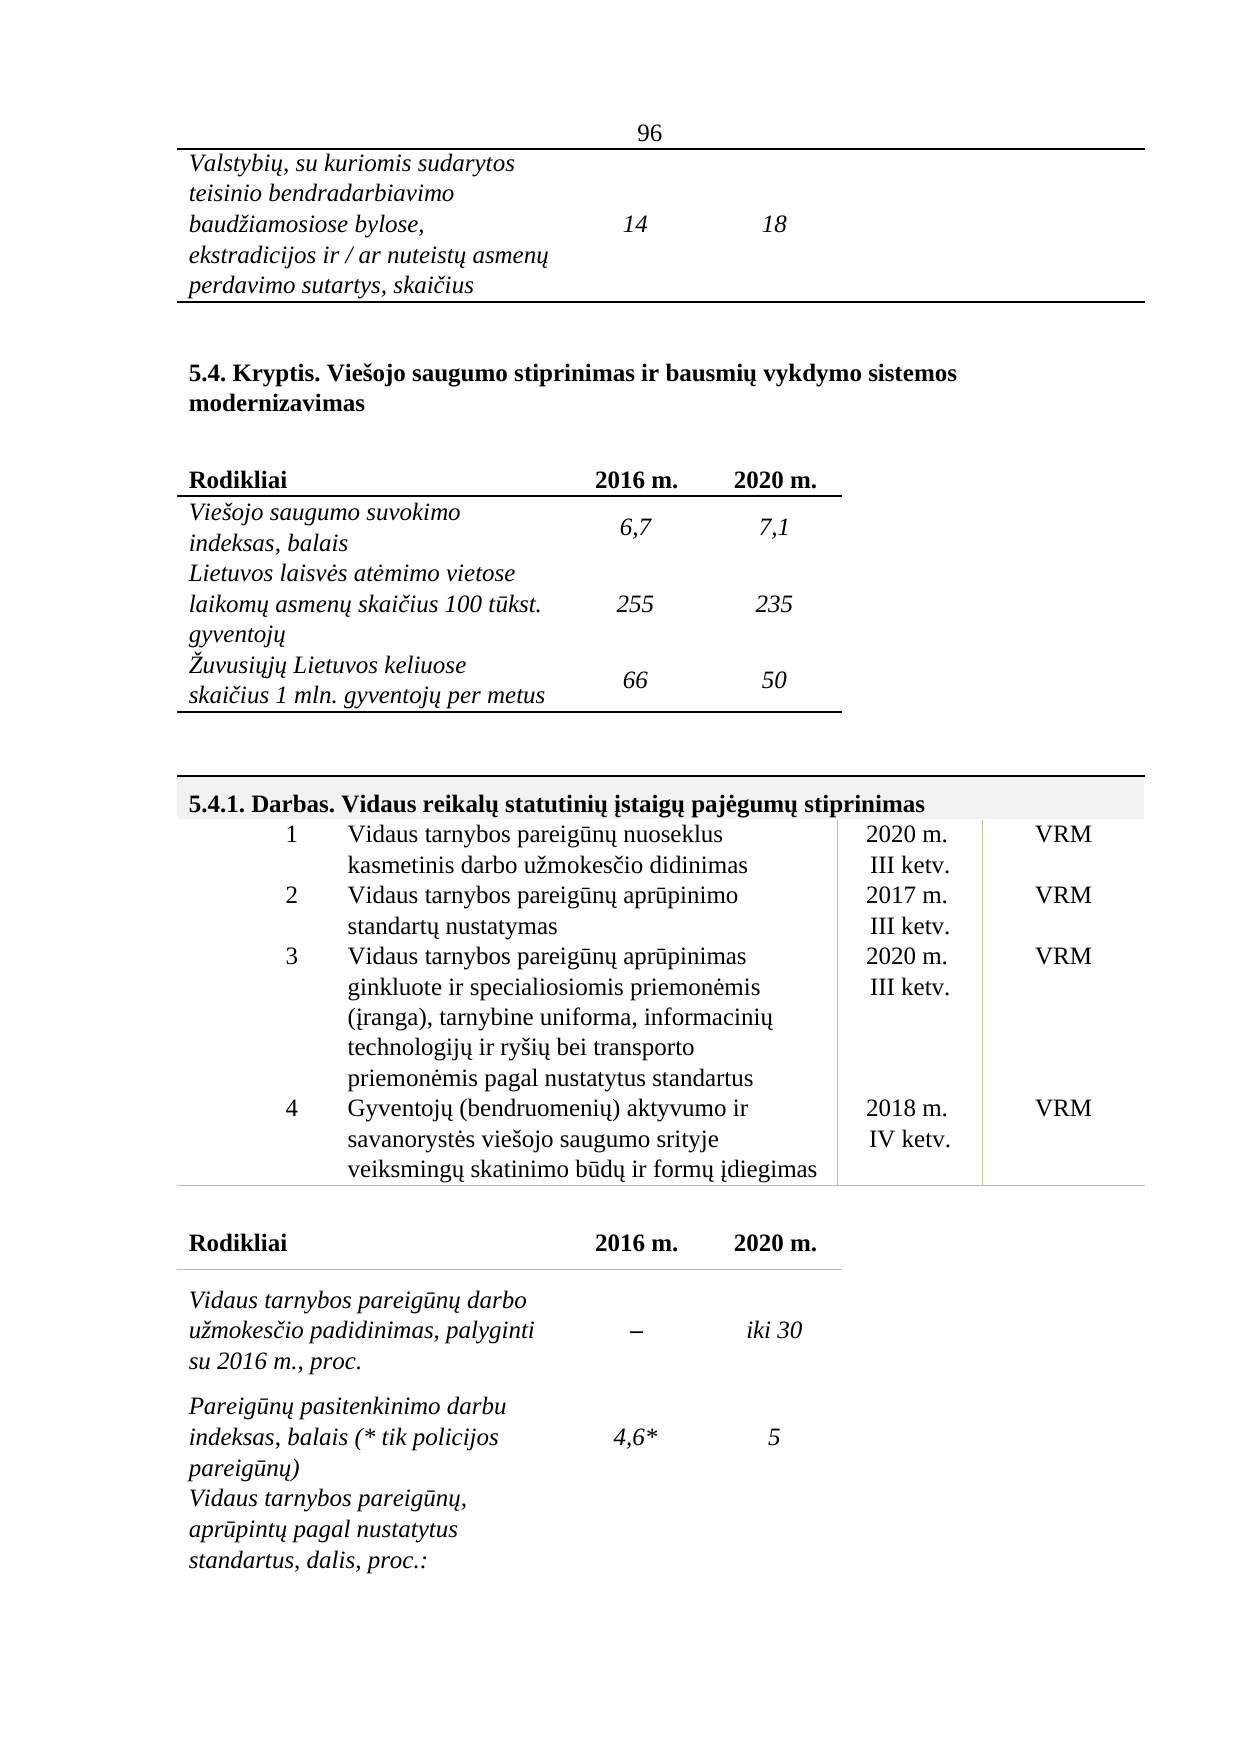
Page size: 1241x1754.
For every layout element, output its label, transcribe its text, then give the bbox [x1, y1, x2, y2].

table_cell [982, 150, 1144, 301]
table_cell [336, 458, 532, 495]
table_cell 2020 m. III ketv. [838, 941, 982, 1093]
table_cell 2016 m. [565, 1218, 708, 1269]
table_cell [565, 1484, 708, 1576]
table_cell 14 [565, 150, 708, 301]
table_cell [177, 1093, 247, 1184]
table_cell [842, 711, 982, 744]
table_cell Žuvusiųjų Lietuvos keliuose skaičius 1 mln. gyventojų per metus [177, 650, 564, 711]
table_cell [336, 419, 532, 458]
table_cell [982, 744, 1144, 775]
table_cell [982, 1484, 1144, 1576]
table_cell 6,7 [565, 497, 708, 558]
table_cell 2018 m. IV ketv. [838, 1093, 982, 1184]
table_cell 7,1 [708, 497, 842, 558]
table_cell [982, 495, 1144, 558]
table_cell 5.4. Kryptis. Viešojo saugumo stiprinimas ir bausmių vykdymo sistemos modernizavimas [177, 303, 1144, 418]
table_cell 5 [708, 1391, 842, 1483]
table_cell [565, 713, 708, 744]
table_cell [708, 1186, 842, 1217]
table_cell 2017 m. III ketv. [838, 880, 982, 941]
table_cell [532, 713, 564, 744]
table_cell Gyventojų (bendruomenių) aktyvumo ir savanorystės viešojo saugumo srityje veiksmingų skatinimo būdų ir formų įdiegimas [336, 1093, 837, 1184]
table_cell [177, 941, 247, 1093]
table_cell [842, 558, 982, 650]
table_cell [336, 1186, 532, 1217]
table_cell [842, 458, 982, 495]
table_cell [177, 820, 247, 880]
table_cell [708, 744, 842, 775]
table_cell VRM [983, 880, 1144, 941]
table_cell [982, 1218, 1144, 1269]
table_cell Viešojo saugumo suvokimo indeksas, balais [177, 497, 564, 558]
table_cell Vidaus tarnybos pareigūnų nuoseklus kasmetinis darbo užmokesčio didinimas [336, 820, 837, 880]
table_cell VRM [983, 941, 1144, 1093]
table_cell 5.4.1. Darbas. Vidaus reikalų statutinių įstaigų pajėgumų stiprinimas [177, 777, 1144, 819]
table_cell [565, 1186, 708, 1217]
table_cell [336, 744, 532, 775]
table_cell [842, 744, 982, 775]
table_cell Rodikliai [177, 1218, 564, 1269]
table_cell 2020 m. [708, 1218, 842, 1269]
table_cell [982, 458, 1144, 495]
table_cell Lietuvos laisvės atėmimo vietose laikomų asmenų skaičius 100 tūkst. gyventojų [177, 558, 564, 650]
table_cell 18 [708, 150, 842, 301]
table_cell [982, 711, 1144, 744]
table_cell Valstybių, su kuriomis sudarytos teisinio bendradarbiavimo baudžiamosiose bylose, ekstradicijos ir / ar nuteistų asmenų perdavimo sutartys, skaičius [177, 150, 564, 301]
table_cell 235 [708, 558, 842, 650]
table_cell 4 [247, 1093, 336, 1184]
table_cell [982, 558, 1144, 650]
table_cell [565, 744, 708, 775]
table_cell [247, 713, 336, 744]
table_cell 3 [247, 941, 336, 1093]
table_cell [532, 419, 564, 458]
table_cell [177, 1186, 247, 1217]
table_cell [708, 1484, 842, 1576]
table_cell [982, 650, 1144, 711]
table_cell [177, 419, 247, 458]
table_cell [842, 1484, 982, 1576]
table_cell [565, 419, 708, 458]
table_cell [532, 744, 564, 775]
table_cell 2 [247, 880, 336, 941]
table_cell [708, 419, 842, 458]
table_cell [177, 713, 247, 744]
table_cell [842, 1218, 982, 1269]
table_cell [842, 1391, 982, 1483]
table_cell 2020 m. III ketv. [838, 820, 982, 880]
table_cell [532, 458, 564, 495]
table_cell [842, 1269, 982, 1391]
table_cell Rodikliai [177, 458, 336, 495]
table_cell [842, 150, 982, 301]
table_cell [982, 1186, 1144, 1217]
table_cell Vidaus tarnybos pareigūnų aprūpinimo standartų nustatymas [336, 880, 837, 941]
table_cell [842, 1186, 982, 1217]
table_cell – [565, 1270, 708, 1391]
table_cell Vidaus tarnybos pareigūnų aprūpinimas ginkluote ir specialiosiomis priemonėmis (įranga), tarnybine uniforma, informacinių technologijų ir ryšių bei transporto priemonėmis pagal nustatytus standartus [336, 941, 837, 1093]
table_cell iki 30 [708, 1270, 842, 1391]
table_cell [842, 419, 982, 458]
table_cell [982, 419, 1144, 458]
table_cell [177, 744, 247, 775]
table_cell [177, 880, 247, 941]
table_cell [842, 650, 982, 711]
table_cell [247, 419, 336, 458]
table_cell 66 [565, 650, 708, 711]
table_cell [532, 1186, 564, 1217]
table_cell [336, 713, 532, 744]
table_cell 50 [708, 650, 842, 711]
table_cell VRM [983, 1093, 1144, 1184]
table_cell 2016 m. [565, 458, 708, 495]
table_cell [842, 495, 982, 558]
table_cell VRM [983, 820, 1144, 880]
table_cell [982, 1269, 1144, 1391]
table_cell 2020 m. [708, 458, 842, 495]
table_cell 255 [565, 558, 708, 650]
table_cell Pareigūnų pasitenkinimo darbu indeksas, balais (* tik policijos pareigūnų) [177, 1391, 564, 1483]
table_cell [708, 713, 842, 744]
table_cell 4,6* [565, 1391, 708, 1483]
table_cell 1 [247, 820, 336, 880]
table_cell Vidaus tarnybos pareigūnų, aprūpintų pagal nustatytus standartus, dalis, proc.: [177, 1484, 564, 1576]
table_cell [247, 1186, 336, 1217]
table_cell [247, 744, 336, 775]
table_cell Vidaus tarnybos pareigūnų darbo užmokesčio padidinimas, palyginti su 2016 m., proc. [177, 1270, 564, 1391]
table_cell [982, 1391, 1144, 1483]
